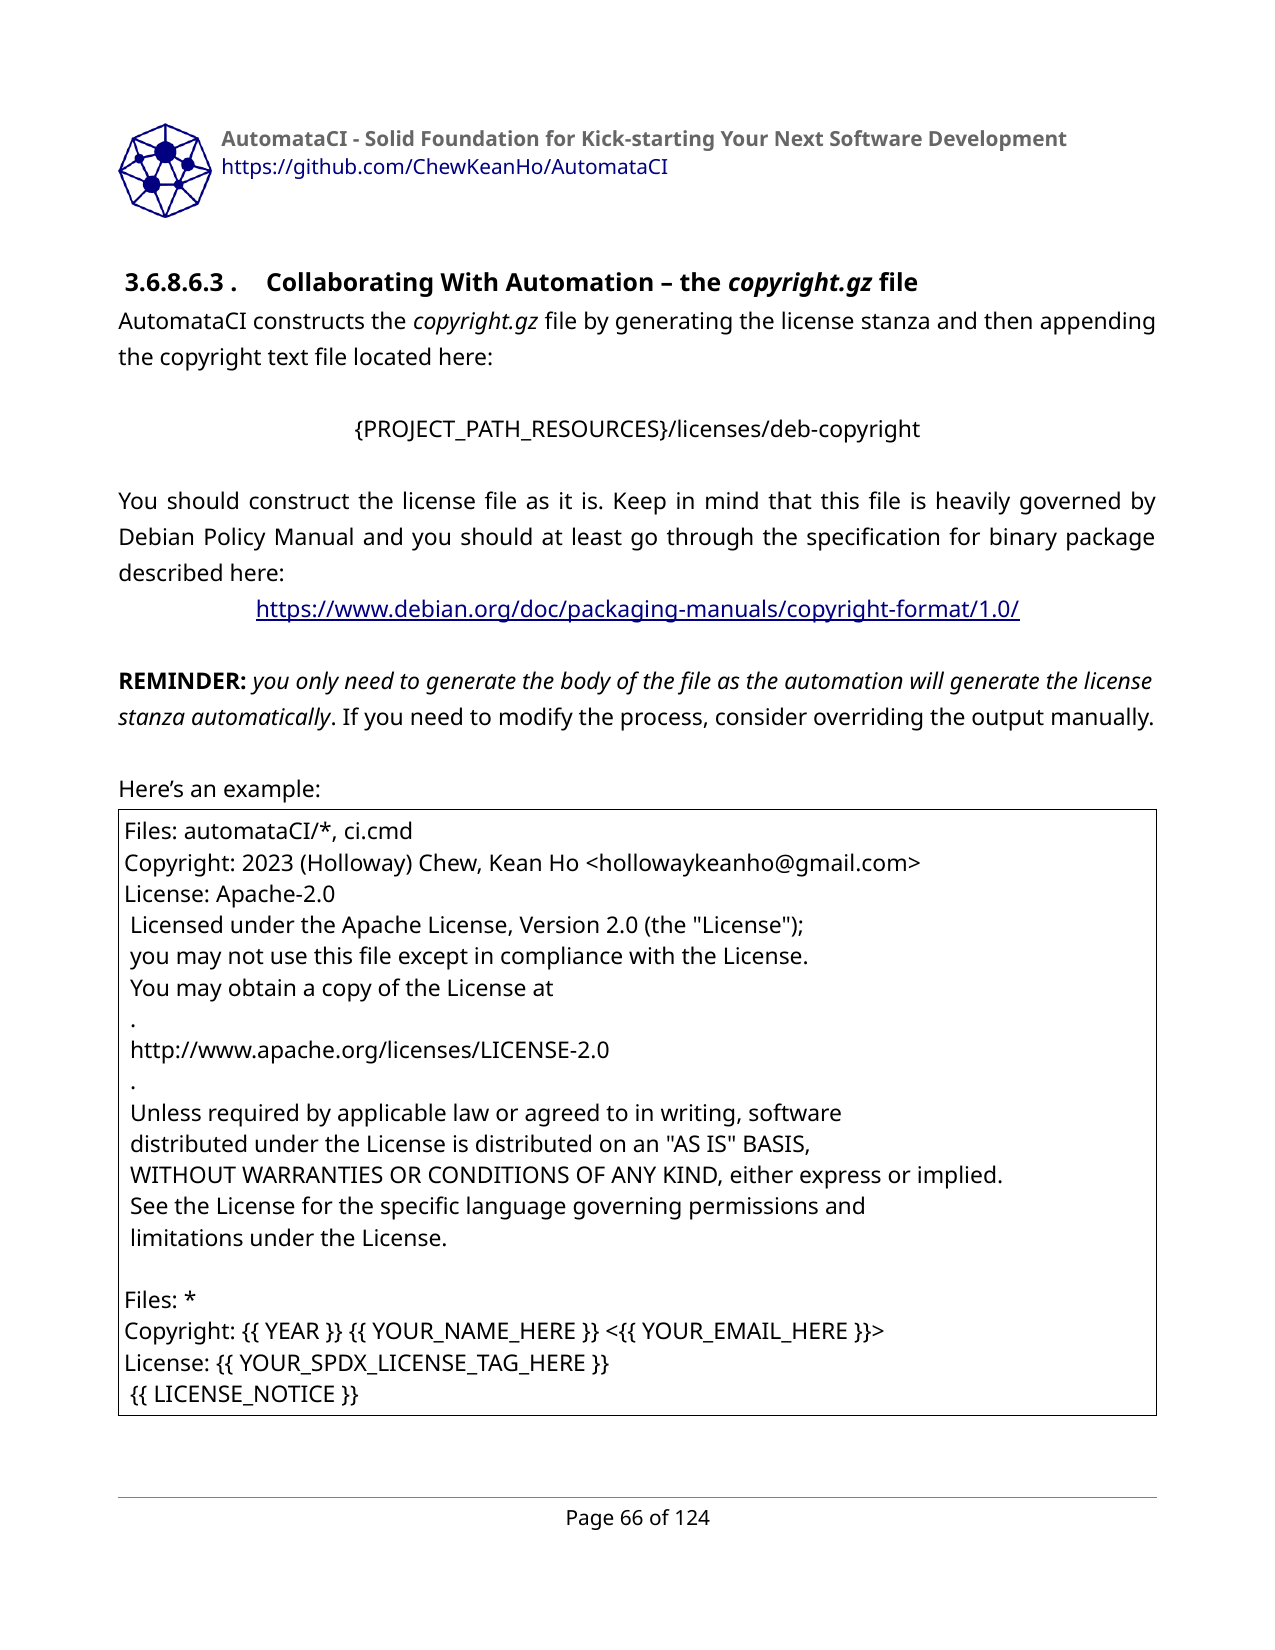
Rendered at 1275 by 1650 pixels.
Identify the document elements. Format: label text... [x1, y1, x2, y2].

text REMINDER: you only need to generate the body of the file as the automation will generate the license stanza automatically. If you need to modify the process, consider overriding the output manually. [118, 665, 1157, 732]
text https://www.debian.org/doc/packaging-manuals/copyright-format/1.0/ [118, 593, 1157, 624]
text You should construct the license file as it is. Keep in mind that this file is heavily governed by Debian Policy Manual and you should at least go through the specification for binary package described here: [118, 485, 1157, 588]
text Here’s an example: [118, 772, 1157, 804]
table_header Files: automataCI/*, ci.cmd Copyright: 2023 (Holloway) Chew, Kean Ho <hollowaykeanho@gmail.com> License: Apache-2.0 Licensed under the Apache License, Version 2.0 (the "License"); you may not use this file except in compliance with the License. You may obtain a copy of the License at . http://www.apache.org/licenses/LICENSE-2.0 . Unless required by applicable law or agreed to in writing, software distributed under the License is distributed on an "AS IS" BASIS, WITHOUT WARRANTIES OR CONDITIONS OF ANY KIND, either express or implied. See the License for the specific language governing permissions and limitations under the License. Files: * Copyright: {{ YEAR }} {{ YOUR_NAME_HERE }} <{{ YOUR_EMAIL_HERE }}> License: {{ YOUR_SPDX_LICENSE_TAG_HERE }} {{ LICENSE_NOTICE }} [119, 810, 1156, 1415]
text AutomataCI constructs the copyright.gz file by generating the license stanza and then appending the copyright text file located here: [118, 305, 1157, 372]
picture [118, 123, 212, 218]
text {PROJECT_PATH_RESOURCES}/licenses/deb-copyright [118, 413, 1157, 444]
subtitle Collaborating With Automation – the copyright.gz file [118, 265, 1157, 299]
